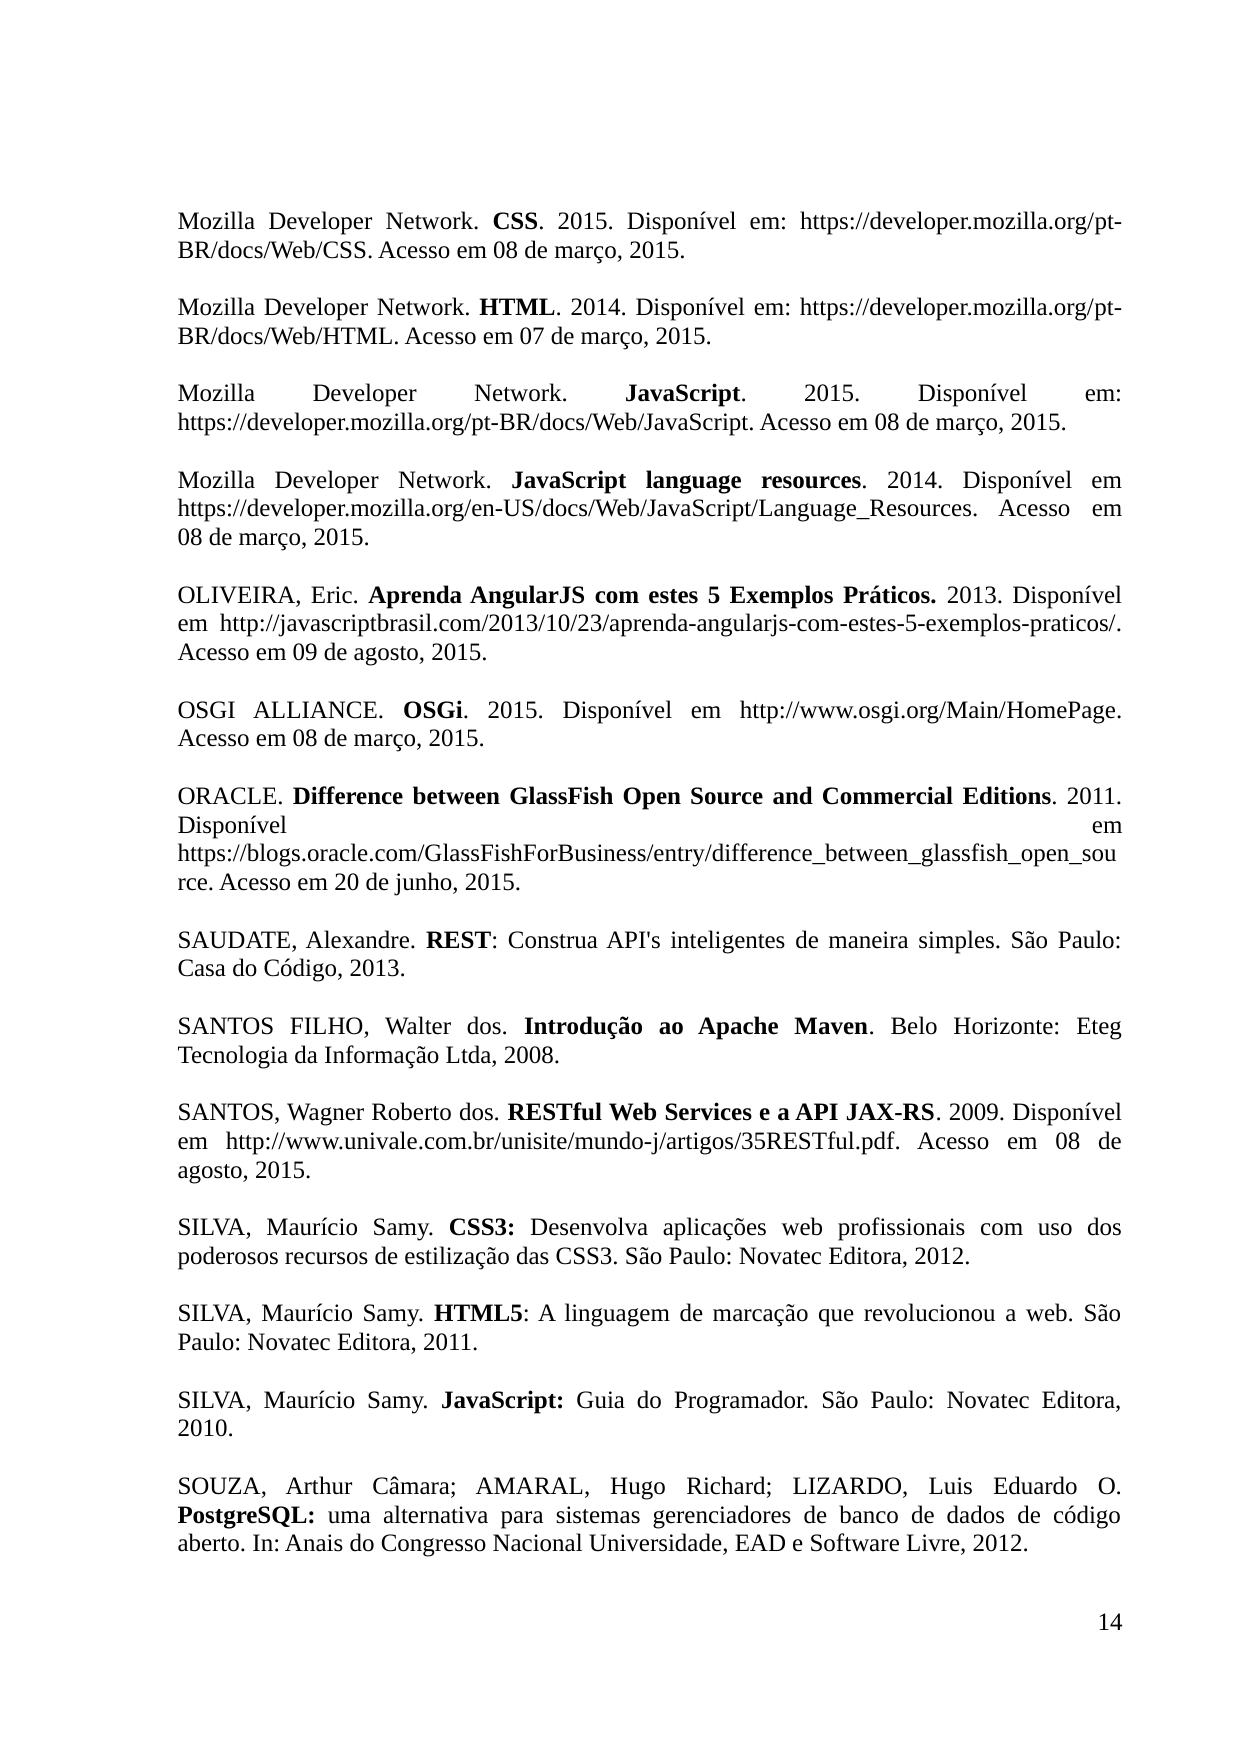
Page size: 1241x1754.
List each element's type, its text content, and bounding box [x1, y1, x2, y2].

text Mozilla Developer Network. HTML. 2014. Disponível em: https://developer.mozilla.org/pt-BR/docs/Web/HTML. Acesso em 07 de março, 2015. [177, 292, 1122, 350]
text ORACLE. Difference between GlassFish Open Source and Commercial Editions. 2011. Disponível em https://blogs.oracle.com/GlassFishForBusiness/entry/difference_between_glassfish_open_source. Acesso em 20 de junho, 2015. [177, 781, 1122, 896]
text Mozilla Developer Network. JavaScript. 2015. Disponível em: https://developer.mozilla.org/pt-BR/docs/Web/JavaScript. Acesso em 08 de março, 2015. [177, 378, 1122, 436]
text OSGI ALLIANCE. OSGi. 2015. Disponível em http://www.osgi.org/Main/HomePage. Acesso em 08 de março, 2015. [177, 695, 1122, 752]
text SILVA, Maurício Samy. HTML5: A linguagem de marcação que revolucionou a web. São Paulo: Novatec Editora, 2011. [177, 1298, 1122, 1356]
text SILVA, Maurício Samy. CSS3: Desenvolva aplicações web profissionais com uso dos poderosos recursos de estilização das CSS3. São Paulo: Novatec Editora, 2012. [177, 1212, 1122, 1270]
text SAUDATE, Alexandre. REST: Construa API's inteligentes de maneira simples. São Paulo: Casa do Código, 2013. [177, 925, 1122, 982]
text SOUZA, Arthur Câmara; AMARAL, Hugo Richard; LIZARDO, Luis Eduardo O. PostgreSQL: uma alternativa para sistemas gerenciadores de banco de dados de código aberto. In: Anais do Congresso Nacional Universidade, EAD e Software Livre, 2012. [177, 1471, 1122, 1557]
text OLIVEIRA, Eric. Aprenda AngularJS com estes 5 Exemplos Práticos. 2013. Disponível em http://javascriptbrasil.com/2013/10/23/aprenda-angularjs-com-estes-5-exemplos-praticos/. Acesso em 09 de agosto, 2015. [177, 580, 1122, 666]
text SANTOS, Wagner Roberto dos. RESTful Web Services e a API JAX-RS. 2009. Disponível em http://www.univale.com.br/unisite/mundo-j/artigos/35RESTful.pdf. Acesso em 08 de agosto, 2015. [177, 1097, 1122, 1183]
text SANTOS FILHO, Walter dos. Introdução ao Apache Maven. Belo Horizonte: Eteg Tecnologia da Informação Ltda, 2008. [177, 1011, 1122, 1068]
text Mozilla Developer Network. JavaScript language resources. 2014. Disponível em https://developer.mozilla.org/en-US/docs/Web/JavaScript/Language_Resources. Acesso em 08 de março, 2015. [177, 465, 1122, 551]
text Mozilla Developer Network. CSS. 2015. Disponível em: https://developer.mozilla.org/pt-BR/docs/Web/CSS. Acesso em 08 de março, 2015. [177, 206, 1122, 263]
text SILVA, Maurício Samy. JavaScript: Guia do Programador. São Paulo: Novatec Editora, 2010. [177, 1385, 1122, 1442]
